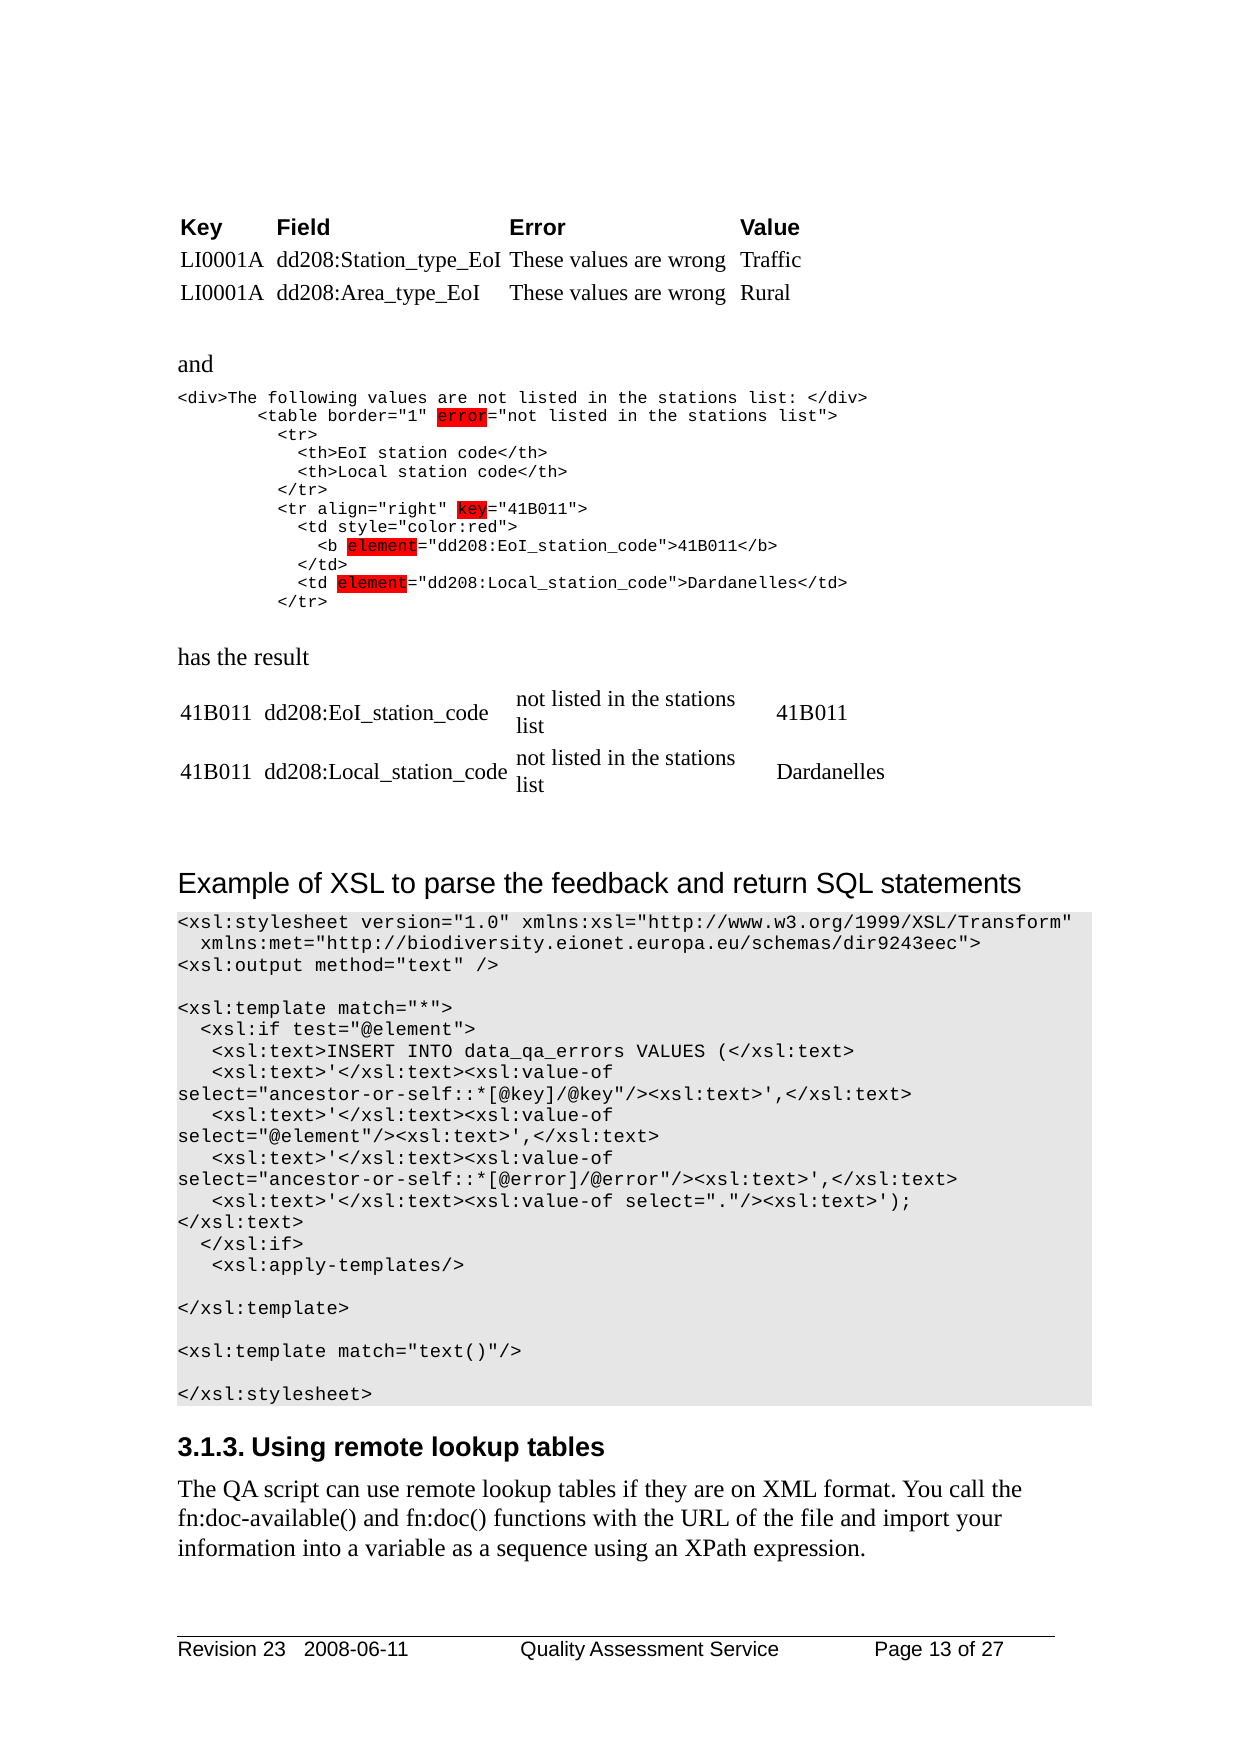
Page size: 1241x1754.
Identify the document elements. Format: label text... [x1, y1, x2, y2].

table_header not listed in the stations list [513, 683, 773, 741]
list <xsl:output method="text" /> [177, 955, 1092, 977]
text <td element="dd208:Local_station_code">Dardanelles</td> [177, 575, 1092, 593]
table_cell LI0001A [177, 243, 273, 276]
table_cell dd208:Area_type_EoI [274, 276, 506, 308]
table_header Error [506, 210, 737, 243]
list <xsl:text>'</xsl:text><xsl:value-of select="."/><xsl:text>'); [177, 1191, 1092, 1213]
text <th>Local station code</th> [177, 464, 1092, 482]
text </tr> [177, 482, 1092, 501]
text The QA script can use remote lookup tables if they are on XML format. You call the fn:doc-available() and fn:doc() functions with the URL of the file and import your information into a variable as a sequence using an XPath expression. [177, 1474, 1092, 1561]
table_cell Dardanelles [773, 741, 898, 800]
table_header Field [274, 210, 506, 243]
text <tr align="right" key="41B011"> [177, 501, 1092, 519]
list <xsl:template match="text()"/> [177, 1341, 1092, 1363]
table_header dd208:EoI_station_code [261, 683, 513, 741]
list <xsl:template match="*"> [177, 998, 1092, 1019]
list <xsl:text>'</xsl:text><xsl:value-of select="ancestor-or-self::*[@key]/@key"/><xsl:text>',</xsl:text> [177, 1062, 1092, 1105]
table_header 41B011 [177, 683, 261, 741]
list <xsl:apply-templates/> [177, 1256, 1092, 1277]
table_cell These values are wrong [506, 243, 737, 276]
table_cell Traffic [737, 243, 822, 276]
text and [177, 349, 1092, 378]
table_cell LI0001A [177, 276, 273, 308]
text <tr> [177, 427, 1092, 445]
table_header Value [737, 210, 822, 243]
text <b element="dd208:EoI_station_code">41B011</b> [177, 538, 1092, 556]
list <xsl:text>'</xsl:text><xsl:value-of select="ancestor-or-self::*[@error]/@error"/><xsl:text>',</xsl:text> [177, 1148, 1092, 1191]
subtitle Using remote lookup tables [177, 1431, 1092, 1462]
text <div>The following values are not listed in the stations list: </div> [177, 389, 1092, 408]
table_cell not listed in the stations list [513, 741, 773, 800]
list xmlns:met="http://biodiversity.eionet.europa.eu/schemas/dir9243eec"> [177, 934, 1092, 955]
list </xsl:if> [177, 1234, 1092, 1256]
text </td> [177, 556, 1092, 575]
subtitle Example of XSL to parse the feedback and return SQL statements [177, 866, 1092, 900]
table_header Key [177, 210, 273, 243]
list <xsl:text>'</xsl:text><xsl:value-of select="@element"/><xsl:text>',</xsl:text> [177, 1105, 1092, 1148]
list <xsl:stylesheet version="1.0" xmlns:xsl="http://www.w3.org/1999/XSL/Transform" [177, 912, 1092, 934]
table_cell 41B011 [177, 741, 261, 800]
text has the result [177, 642, 1092, 671]
table_header 41B011 [773, 683, 898, 741]
text <td style="color:red"> [177, 519, 1092, 538]
text <table border="1" error="not listed in the stations list"> [177, 408, 1092, 427]
table_cell Rural [737, 276, 822, 308]
table_cell dd208:Local_station_code [261, 741, 513, 800]
list <xsl:if test="@element"> [177, 1019, 1092, 1041]
list <xsl:text>INSERT INTO data_qa_errors VALUES (</xsl:text> [177, 1041, 1092, 1062]
text </tr> [177, 593, 1092, 612]
table_cell These values are wrong [506, 276, 737, 308]
list </xsl:template> [177, 1298, 1092, 1320]
text <th>EoI station code</th> [177, 445, 1092, 464]
table_cell dd208:Station_type_EoI [274, 243, 506, 276]
list </xsl:text> [177, 1213, 1092, 1234]
list </xsl:stylesheet> [177, 1384, 1092, 1406]
